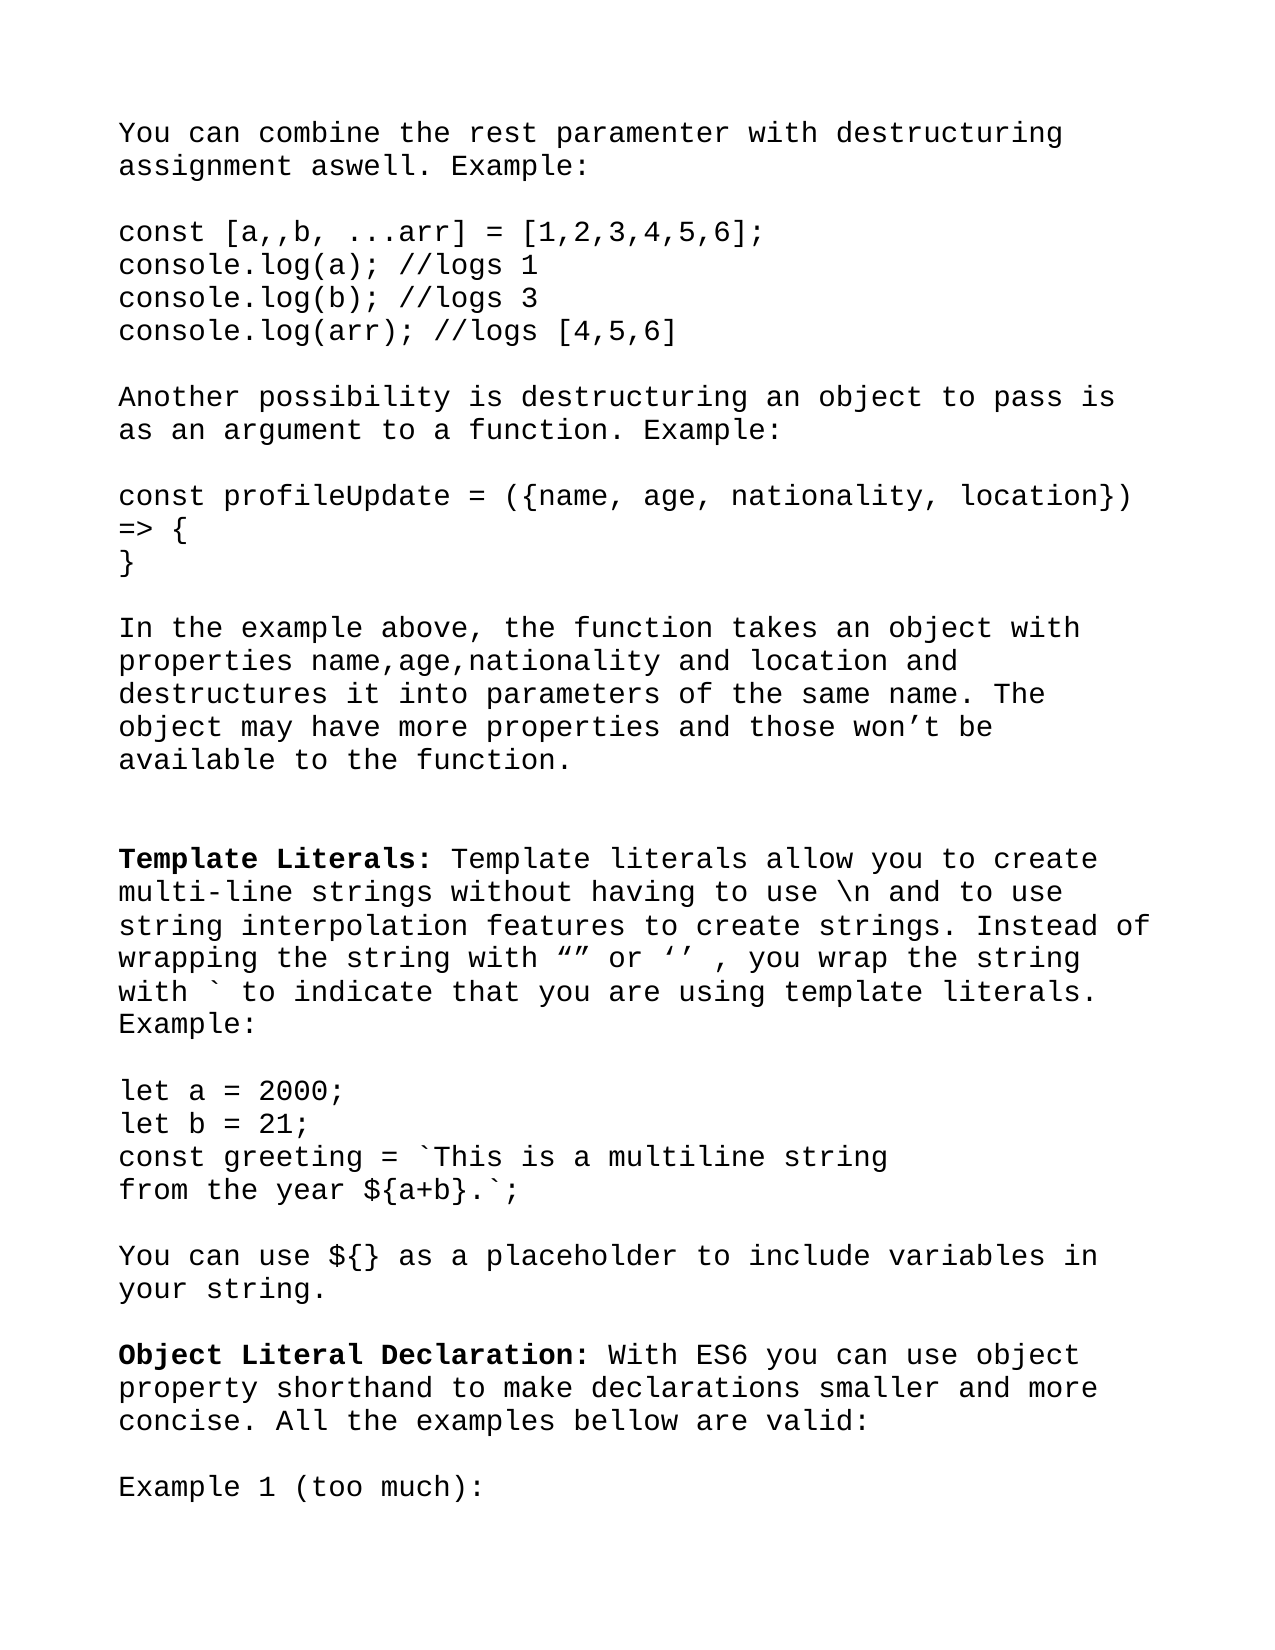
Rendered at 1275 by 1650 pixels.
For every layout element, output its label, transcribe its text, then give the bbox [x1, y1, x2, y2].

text console.log(b); //logs 3 [118, 283, 1157, 316]
text In the example above, the function takes an object with properties name,age,nationality and location and destructures it into parameters of the same name. The object may have more properties and those won’t be available to the function. [118, 613, 1157, 778]
text } [118, 547, 1157, 580]
text let b = 21; [118, 1109, 1157, 1142]
text let a = 2000; [118, 1076, 1157, 1109]
text from the year ${a+b}.`; [118, 1175, 1157, 1208]
text Example 1 (too much): [118, 1472, 1157, 1505]
text Object Literal Declaration: With ES6 you can use object property shorthand to make declarations smaller and more concise. All the examples bellow are valid: [118, 1340, 1157, 1439]
text Another possibility is destructuring an object to pass is as an argument to a function. Example: [118, 382, 1157, 448]
text You can combine the rest paramenter with destructuring assignment aswell. Example: [118, 118, 1157, 184]
text const profileUpdate = ({name, age, nationality, location}) => { [118, 481, 1157, 547]
text Template Literals: Template literals allow you to create multi-line strings without having to use \n and to use string interpolation features to create strings. Instead of wrapping the string with “” or ‘’ , you wrap the string with ` to indicate that you are using template literals. Example: [118, 844, 1157, 1043]
text const greeting = `This is a multiline string [118, 1142, 1157, 1175]
text console.log(a); //logs 1 [118, 250, 1157, 283]
text const [a,,b, ...arr] = [1,2,3,4,5,6]; [118, 217, 1157, 250]
text You can use ${} as a placeholder to include variables in your string. [118, 1241, 1157, 1307]
text console.log(arr); //logs [4,5,6] [118, 316, 1157, 349]
